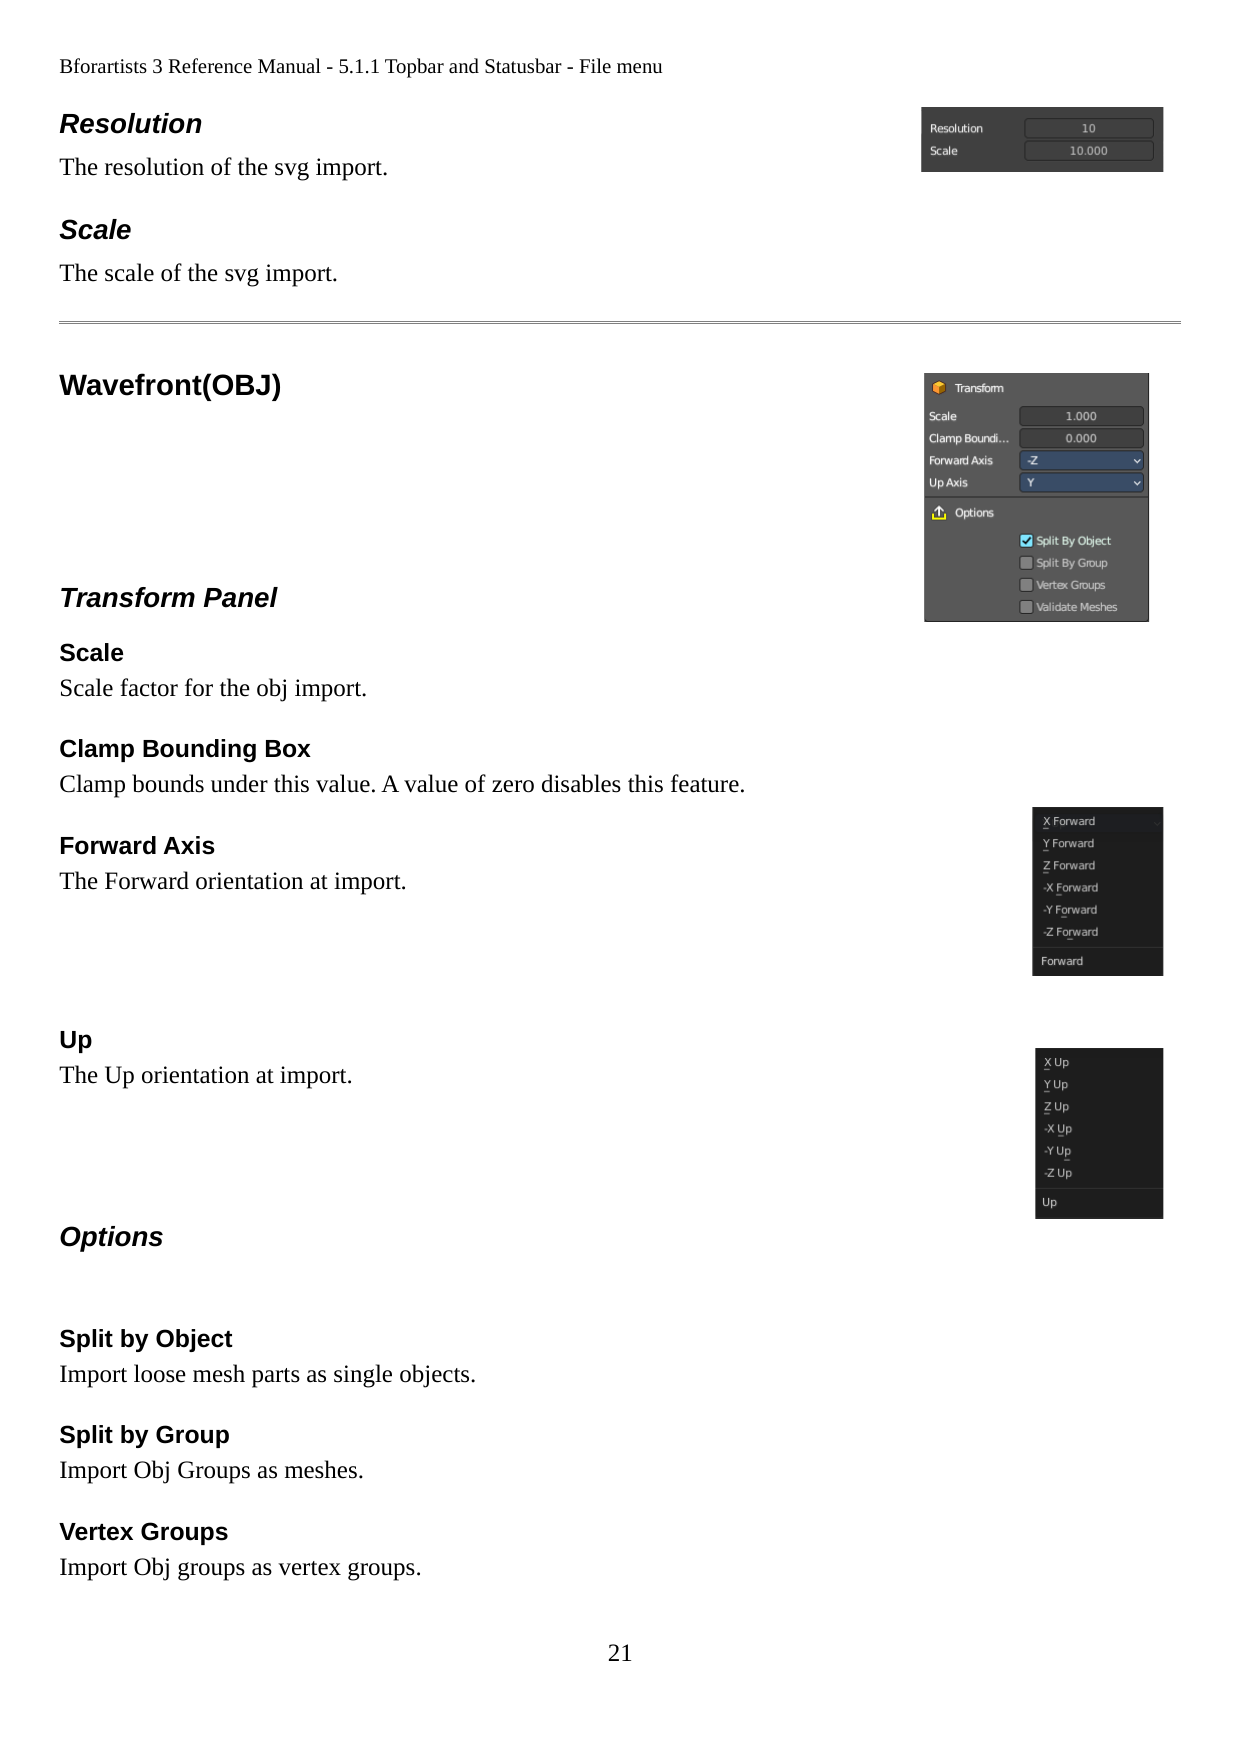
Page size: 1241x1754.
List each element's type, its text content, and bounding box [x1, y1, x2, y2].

subtitle Options [59, 1220, 1181, 1252]
subtitle Resolution [59, 107, 921, 139]
subtitle Vertex Groups [59, 1517, 1181, 1545]
picture [1035, 1048, 1164, 1219]
subtitle Scale [59, 213, 1181, 245]
text Import Obj Groups as meshes. [59, 1455, 1181, 1484]
text The Up orientation at import. [59, 1060, 1035, 1089]
picture [1032, 807, 1164, 976]
subtitle Up [59, 1025, 1181, 1054]
subtitle [1164, 831, 1181, 859]
text The Forward orientation at import. [59, 866, 1032, 894]
subtitle Split by Object [59, 1324, 1181, 1353]
picture [924, 373, 1150, 622]
subtitle Wavefront(OBJ) [59, 368, 1181, 401]
subtitle Forward Axis [59, 831, 1032, 859]
text The scale of the svg import. [59, 258, 1181, 287]
subtitle Scale [59, 638, 1181, 667]
subtitle [1150, 581, 1181, 613]
text Scale factor for the obj import. [59, 673, 1181, 702]
picture [921, 107, 1164, 172]
text Import loose mesh parts as single objects. [59, 1359, 1181, 1388]
text Import Obj groups as vertex groups. [59, 1552, 1181, 1580]
subtitle Transform Panel [59, 581, 924, 613]
subtitle Clamp Bounding Box [59, 734, 1181, 763]
subtitle [1164, 107, 1181, 139]
subtitle Split by Group [59, 1420, 1181, 1449]
text Clamp bounds under this value. A value of zero disables this feature. [59, 769, 1181, 798]
text The resolution of the svg import. [59, 152, 1181, 181]
